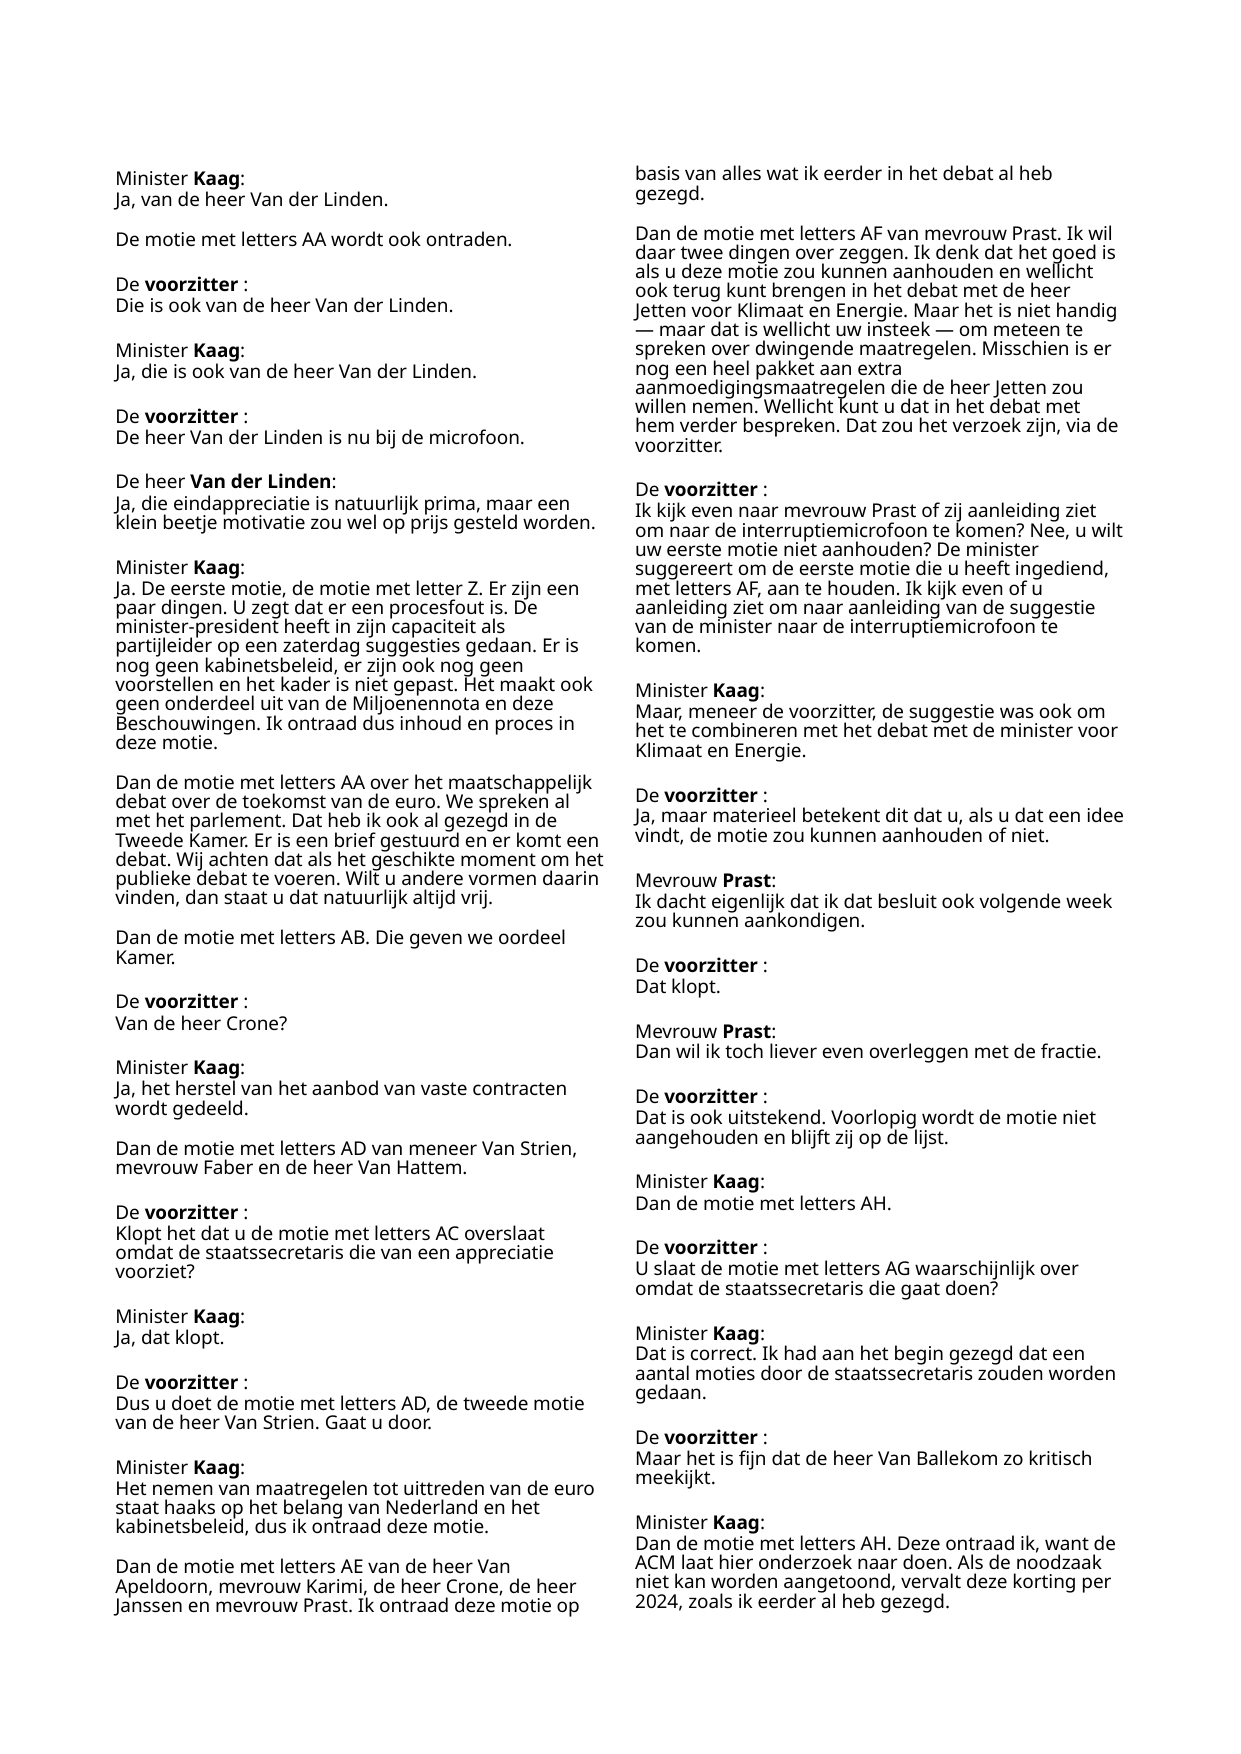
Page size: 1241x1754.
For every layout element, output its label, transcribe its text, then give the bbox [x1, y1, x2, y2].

text Minister Kaag: [115, 1303, 605, 1329]
text Minister Kaag: [115, 165, 605, 191]
text De voorzitter : [115, 1199, 605, 1225]
text Dat is ook uitstekend. Voorlopig wordt de motie niet aangehouden en blijft zij op de lijst. [635, 1109, 1125, 1148]
text U slaat de motie met letters AG waarschijnlijk over omdat de staatssecretaris die gaat doen? [635, 1260, 1125, 1299]
text De voorzitter : [115, 271, 605, 297]
text Dus u doet de motie met letters AD, de tweede motie van de heer Van Strien. Gaat u door. [115, 1395, 605, 1433]
text De voorzitter : [635, 952, 1125, 978]
text Dat is correct. Ik had aan het begin gezegd dat een aantal moties door de staatssecretaris zouden worden gedaan. [635, 1345, 1125, 1403]
text Minister Kaag: [115, 337, 605, 363]
text Die is ook van de heer Van der Linden. [115, 297, 605, 316]
text Het nemen van maatregelen tot uittreden van de euro staat haaks op het belang van Nederland en het kabinetsbeleid, dus ik ontraad deze motie. [115, 1480, 605, 1538]
text De voorzitter : [635, 1424, 1125, 1450]
text Ik kijk even naar mevrouw Prast of zij aanleiding ziet om naar de interruptiemicrofoon te komen? Nee, u wilt uw eerste motie niet aanhouden? De minister suggereert om de eerste motie die u heeft ingediend, met letters AF, aan te houden. Ik kijk even of u aanleiding ziet om naar aanleiding van de suggestie van de minister naar de interruptiemicrofoon te komen. [635, 502, 1125, 657]
text Minister Kaag: [115, 554, 605, 579]
text Dan de motie met letters AF van mevrouw Prast. Ik wil daar twee dingen over zeggen. Ik denk dat het goed is als u deze motie zou kunnen aanhouden en wellicht ook terug kunt brengen in het debat met de heer Jetten voor Klimaat en Energie. Maar het is niet handig — maar dat is wellicht uw insteek — om meteen te spreken over dwingende maatregelen. Misschien is er nog een heel pakket aan extra aanmoedigingsmaatregelen die de heer Jetten zou willen nemen. Wellicht kunt u dat in het debat met hem verder bespreken. Dat zou het verzoek zijn, via de voorzitter. [635, 224, 1125, 456]
text Minister Kaag: [635, 677, 1125, 703]
text De heer Van der Linden is nu bij de microfoon. [115, 429, 605, 448]
text Minister Kaag: [635, 1169, 1125, 1194]
text basis van alles wat ik eerder in het debat al heb gezegd. [635, 165, 1125, 204]
text De voorzitter : [115, 989, 605, 1014]
text Mevrouw Prast: [635, 867, 1125, 893]
text Ja, dat klopt. [115, 1329, 605, 1348]
text De voorzitter : [635, 1234, 1125, 1260]
text Maar het is fijn dat de heer Van Ballekom zo kritisch meekijkt. [635, 1450, 1125, 1488]
text Klopt het dat u de motie met letters AC overslaat omdat de staatssecretaris die van een appreciatie voorziet? [115, 1225, 605, 1282]
text Minister Kaag: [635, 1320, 1125, 1345]
text De voorzitter : [635, 1084, 1125, 1109]
text De motie met letters AA wordt ook ontraden. [115, 231, 605, 250]
text Dat klopt. [635, 978, 1125, 997]
text Ik dacht eigenlijk dat ik dat besluit ook volgende week zou kunnen aankondigen. [635, 893, 1125, 931]
text Ja, maar materieel betekent dit dat u, als u dat een idee vindt, de motie zou kunnen aanhouden of niet. [635, 807, 1125, 846]
text Maar, meneer de voorzitter, de suggestie was ook om het te combineren met het debat met de minister voor Klimaat en Energie. [635, 703, 1125, 761]
text Ja, van de heer Van der Linden. [115, 191, 605, 210]
text Dan de motie met letters AH. Deze ontraad ik, want de ACM laat hier onderzoek naar doen. Als de noodzaak niet kan worden aangetoond, vervalt deze korting per 2024, zoals ik eerder al heb gezegd. [635, 1535, 1125, 1612]
text Dan de motie met letters AA over het maatschappelijk debat over de toekomst van de euro. We spreken al met het parlement. Dat heb ik ook al gezegd in de Tweede Kamer. Er is een brief gestuurd en er komt een debat. Wij achten dat als het geschikte moment om het publieke debat te voeren. Wilt u andere vormen daarin vinden, dan staat u dat natuurlijk altijd vrij. [115, 774, 605, 909]
text Van de heer Crone? [115, 1014, 605, 1034]
text De voorzitter : [635, 782, 1125, 807]
text Ja, die is ook van de heer Van der Linden. [115, 363, 605, 382]
text Minister Kaag: [115, 1454, 605, 1480]
text Minister Kaag: [115, 1054, 605, 1080]
text Ja, het herstel van het aanbod van vaste contracten wordt gedeeld. [115, 1080, 605, 1119]
text Dan de motie met letters AD van meneer Van Strien, mevrouw Faber en de heer Van Hattem. [115, 1139, 605, 1178]
text Dan de motie met letters AE van de heer Van Apeldoorn, mevrouw Karimi, de heer Crone, de heer Janssen en mevrouw Prast. Ik ontraad deze motie op [115, 1558, 605, 1616]
text Dan wil ik toch liever even overleggen met de fractie. [635, 1043, 1125, 1063]
text Mevrouw Prast: [635, 1018, 1125, 1043]
text Dan de motie met letters AB. Die geven we oordeel Kamer. [115, 929, 605, 968]
text De heer Van der Linden: [115, 469, 605, 494]
text Dan de motie met letters AH. [635, 1194, 1125, 1214]
text De voorzitter : [635, 477, 1125, 502]
text De voorzitter : [115, 1369, 605, 1395]
text Ja, die eindappreciatie is natuurlijk prima, maar een klein beetje motivatie zou wel op prijs gesteld worden. [115, 494, 605, 533]
text Minister Kaag: [635, 1509, 1125, 1535]
text De voorzitter : [115, 403, 605, 429]
text Ja. De eerste motie, de motie met letter Z. Er zijn een paar dingen. U zegt dat er een procesfout is. De minister-president heeft in zijn capaciteit als partijleider op een zaterdag suggesties gedaan. Er is nog geen kabinetsbeleid, er zijn ook nog geen voorstellen en het kader is niet gepast. Het maakt ook geen onderdeel uit van de Miljoenennota en deze Beschouwingen. Ik ontraad dus inhoud en proces in deze motie. [115, 579, 605, 753]
